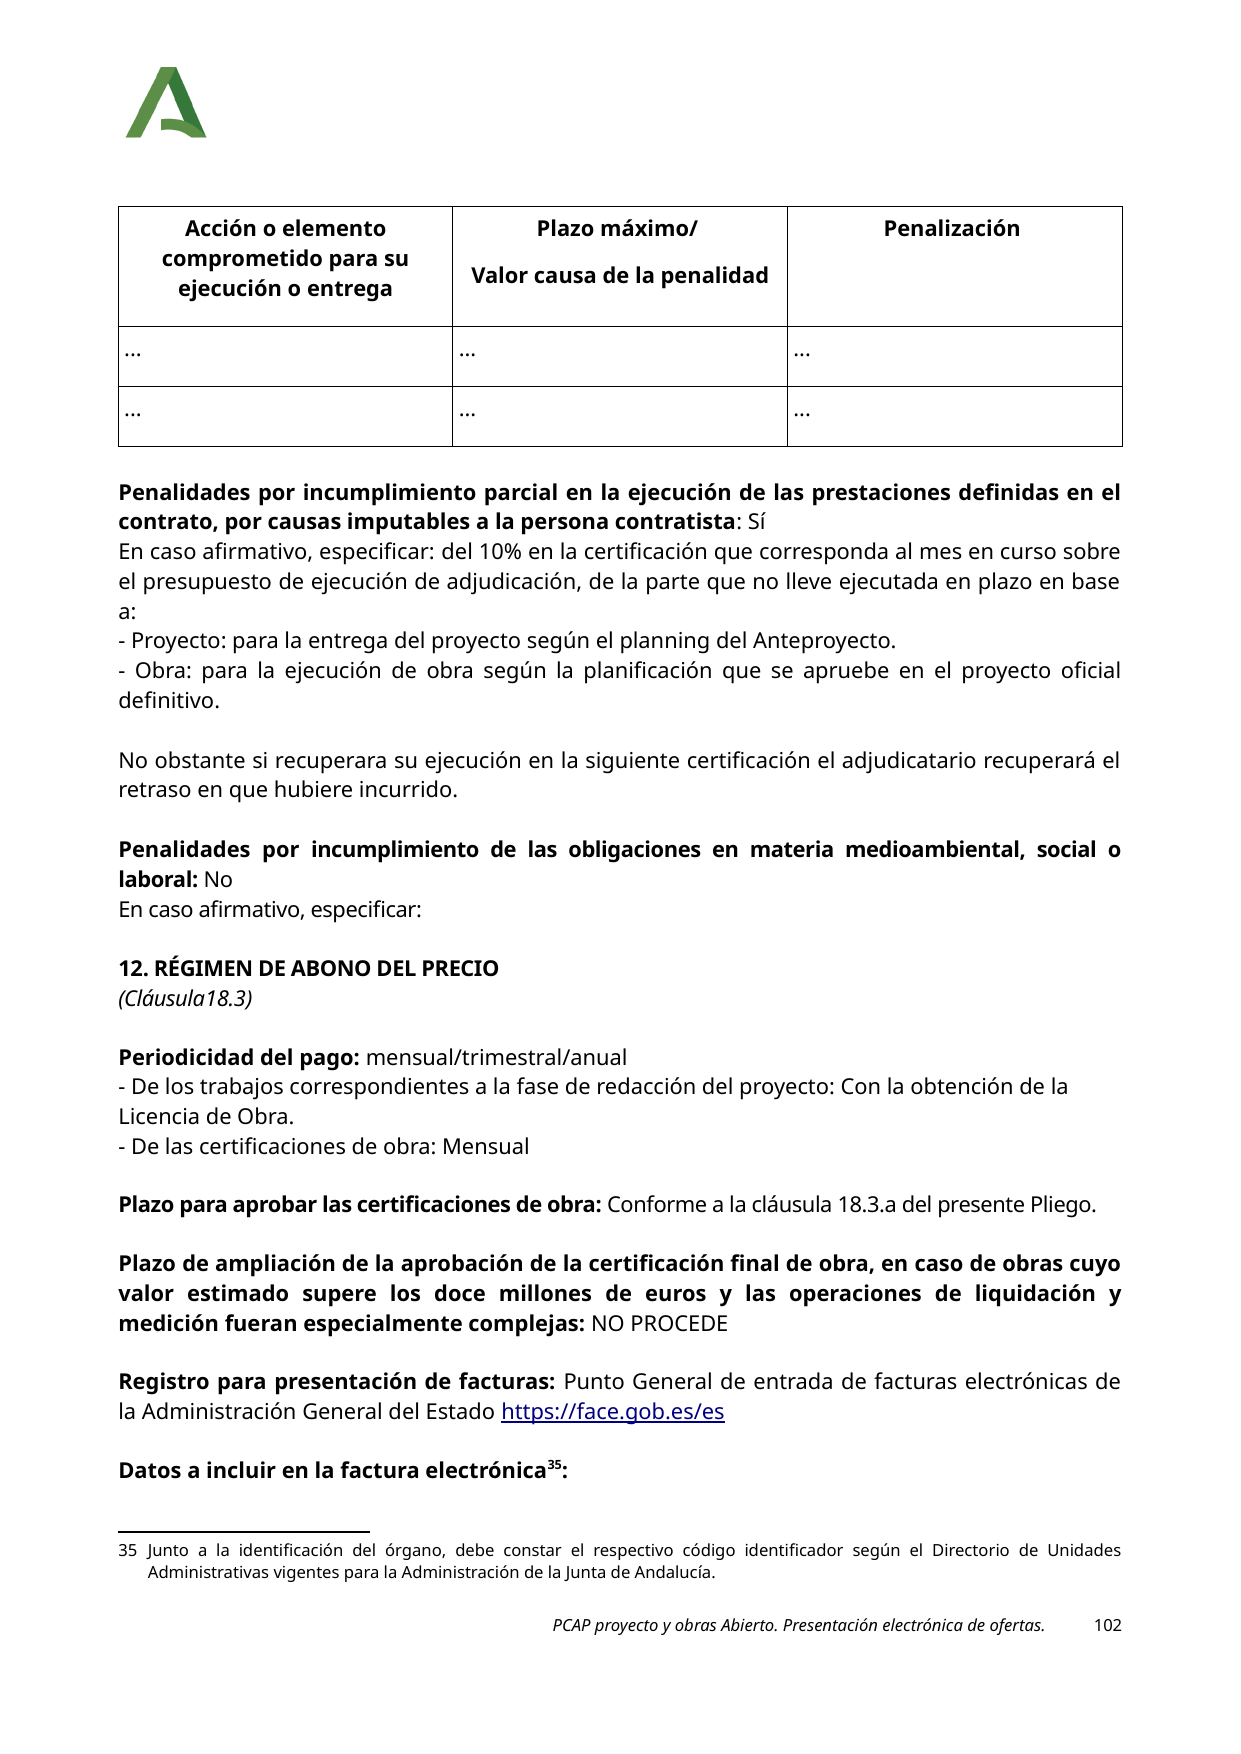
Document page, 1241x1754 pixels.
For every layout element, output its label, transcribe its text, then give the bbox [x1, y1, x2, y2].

text En caso afirmativo, especificar: [118, 894, 1122, 923]
text - De los trabajos correspondientes a la fase de redacción del proyecto: Con la obtención de la Licencia de Obra. [118, 1071, 1122, 1131]
text - De las certificaciones de obra: Mensual [118, 1131, 1122, 1161]
picture [121, 62, 210, 142]
text Periodicidad del pago: mensual/trimestral/anual [118, 1042, 1122, 1071]
table_cell ... [119, 387, 452, 446]
table_header Plazo máximo/ Valor causa de la penalidad [453, 207, 787, 326]
text Penalidades por incumplimiento parcial en la ejecución de las prestaciones definidas en el contrato, por causas imputables a la persona contratista: Sí [118, 477, 1122, 536]
text (Cláusula18.3) [118, 983, 1122, 1013]
table_cell ... [788, 327, 1122, 386]
text Datos a incluir en la factura electrónica: [118, 1456, 1122, 1485]
text No obstante si recuperara su ejecución en la siguiente certificación el adjudicatario recuperará el retraso en que hubiere incurrido. [118, 745, 1122, 804]
table_header Penalización [788, 207, 1122, 326]
text Plazo para aprobar las certificaciones de obra: Conforme a la cláusula 18.3.a del presente Pliego. [118, 1189, 1122, 1219]
text Junto a la identificación del órgano, debe constar el respectivo código identificador según el Directorio de Unidades Administrativas vigentes para la Administración de la Junta de Andalucía. [118, 1538, 1122, 1584]
table_cell ... [119, 327, 452, 386]
table_cell ... [453, 387, 787, 446]
text En caso afirmativo, especificar: del 10% en la certificación que corresponda al mes en curso sobre el presupuesto de ejecución de adjudicación, de la parte que no lleve ejecutada en plazo en base a: [118, 536, 1122, 626]
table_cell ... [453, 327, 787, 386]
text Registro para presentación de facturas: Punto General de entrada de facturas electrónicas de la Administración General del Estado https://face.gob.es/es [118, 1366, 1122, 1426]
text - Obra: para la ejecución de obra según la planificación que se apruebe en el proyecto oficial definitivo. [118, 655, 1122, 715]
table_header Acción o elemento comprometido para su ejecución o entrega [119, 207, 452, 326]
text - Proyecto: para la entrega del proyecto según el planning del Anteproyecto. [118, 626, 1122, 655]
text Plazo de ampliación de la aprobación de la certificación final de obra, en caso de obras cuyo valor estimado supere los doce millones de euros y las operaciones de liquidación y medición fueran especialmente complejas: NO PROCEDE [118, 1248, 1122, 1337]
text 12. RÉGIMEN DE ABONO DEL PRECIO [118, 953, 1122, 983]
text Penalidades por incumplimiento de las obligaciones en materia medioambiental, social o laboral: No [118, 834, 1122, 894]
table_cell ... [788, 387, 1122, 446]
